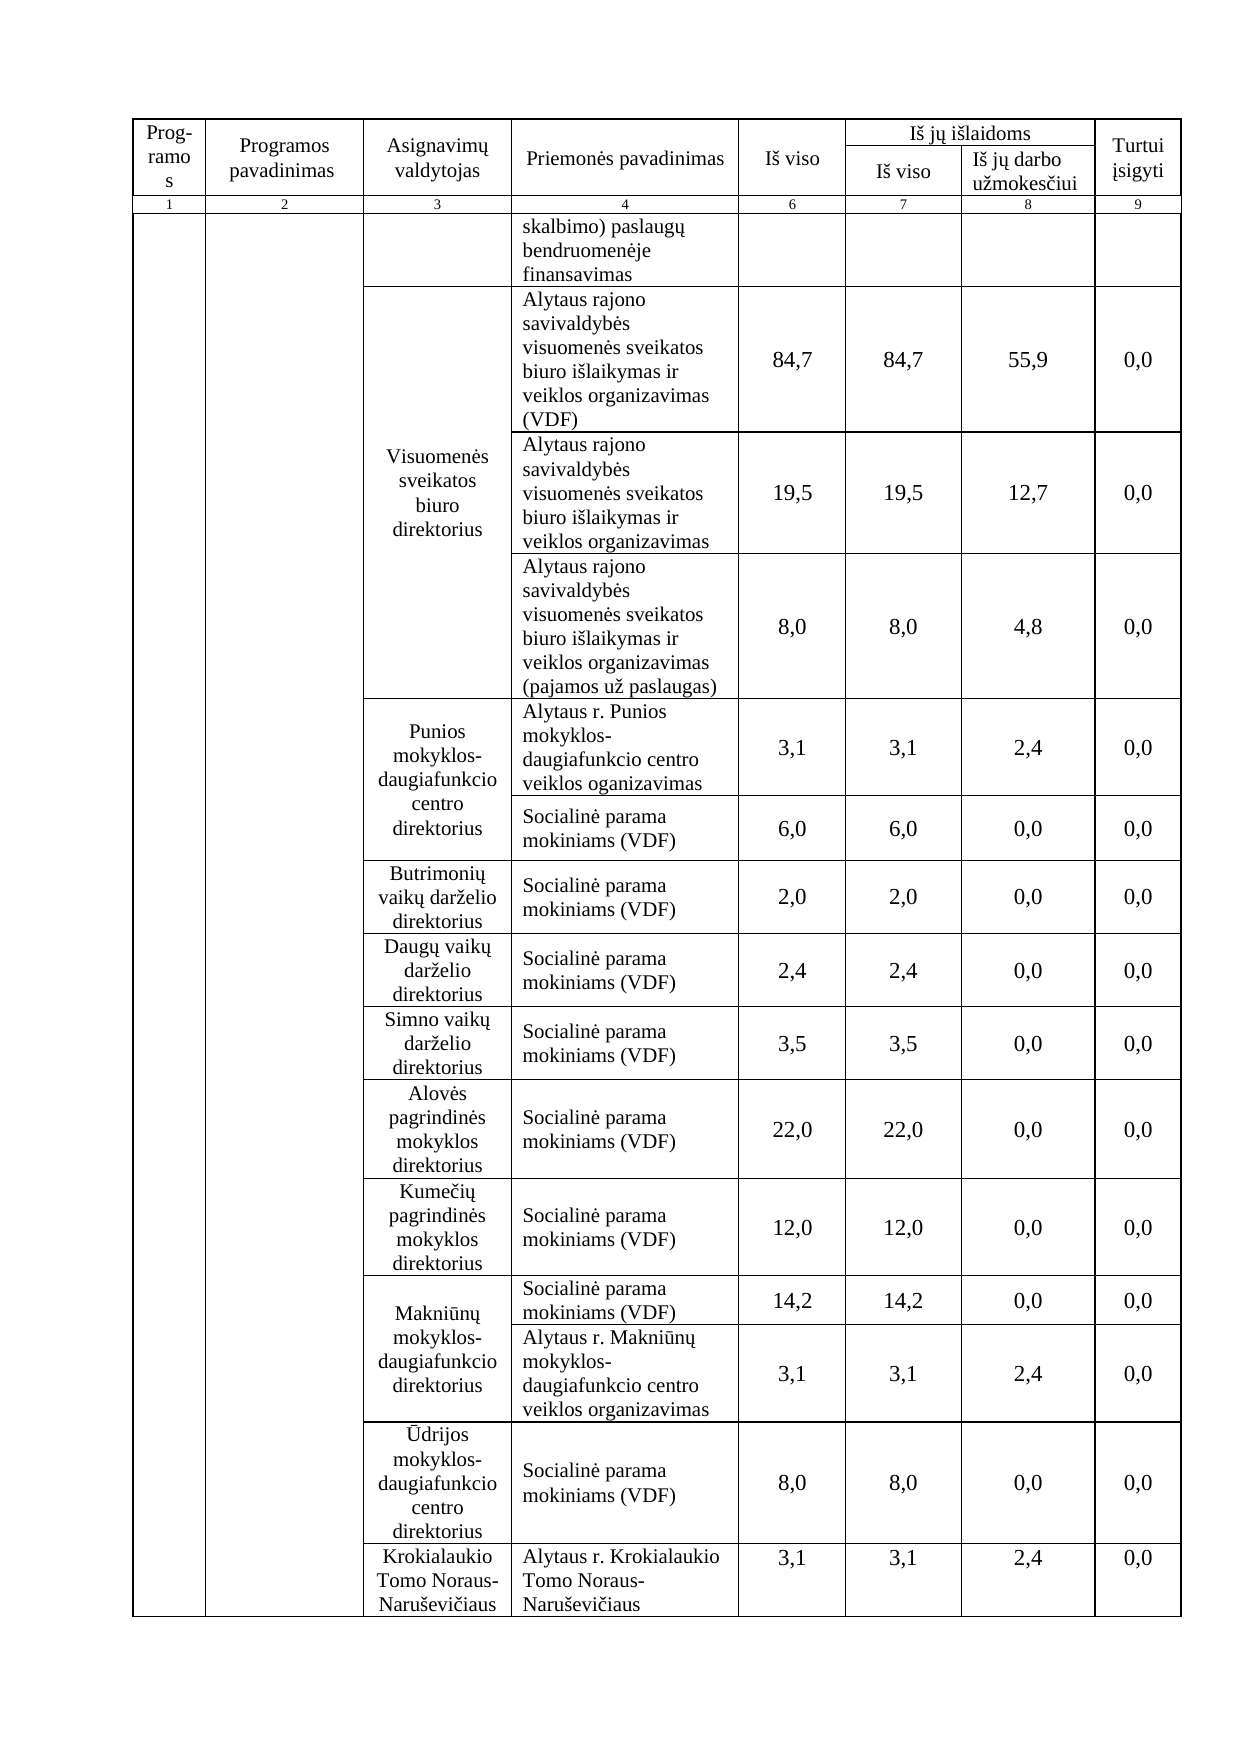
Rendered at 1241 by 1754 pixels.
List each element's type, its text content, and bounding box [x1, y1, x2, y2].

table_cell 22,0 [739, 1080, 845, 1178]
table_cell [1096, 214, 1180, 286]
table_cell 0,0 [1096, 1423, 1180, 1543]
table_cell Alytaus rajono savivaldybės visuomenės sveikatos biuro išlaikymas ir veiklos organizavimas (pajamos už paslaugas) [512, 554, 738, 698]
table_cell Alytaus rajono savivaldybės visuomenės sveikatos biuro išlaikymas ir veiklos organizavimas (VDF) [512, 287, 738, 431]
table_cell Socialinė parama mokiniams (VDF) [512, 1423, 738, 1543]
table_cell skalbimo) paslaugų bendruomenėje finansavimas [512, 214, 738, 286]
table_cell 19,5 [739, 433, 845, 553]
table_cell 8,0 [739, 554, 845, 698]
table_cell 12,0 [739, 1179, 845, 1275]
table_cell [134, 214, 205, 1616]
table_cell 2,0 [739, 861, 845, 933]
table_cell [206, 214, 363, 1616]
table_header Iš viso [739, 120, 845, 195]
table_cell 0,0 [962, 1276, 1094, 1324]
table_cell Makniūnų mokyklos-daugiafunkcio direktorius [364, 1276, 511, 1421]
table_cell 2 [206, 196, 363, 213]
table_cell 0,0 [1096, 554, 1180, 698]
table_header Iš jų išlaidoms [846, 120, 1094, 145]
table_cell 9 [1096, 196, 1181, 213]
table_cell 8,0 [739, 1423, 845, 1543]
table_header Asignavimų valdytojas [364, 120, 511, 195]
table_cell 0,0 [962, 1179, 1094, 1275]
table_cell [962, 214, 1094, 286]
table_cell 2,4 [962, 1325, 1094, 1421]
table_cell 0,0 [1096, 934, 1180, 1006]
table_cell 8,0 [846, 554, 961, 698]
table_cell [739, 214, 845, 286]
table_cell 3,1 [846, 699, 961, 795]
table_cell Ūdrijos mokyklos-daugiafunkcio centro direktorius [364, 1423, 511, 1543]
table_cell 84,7 [739, 287, 845, 431]
table_cell 3,5 [739, 1007, 845, 1079]
table_cell 2,4 [739, 934, 845, 1006]
table_cell 0,0 [1096, 1544, 1180, 1616]
table_cell 0,0 [962, 861, 1094, 933]
table_cell 22,0 [846, 1080, 961, 1178]
table_cell 0,0 [1096, 1179, 1180, 1275]
table_cell [364, 214, 511, 286]
table_cell Alovės pagrindinės mokyklos direktorius [364, 1080, 511, 1178]
table_cell 0,0 [1096, 287, 1180, 431]
table_cell Punios mokyklos-daugiafunkcio centro direktorius [364, 699, 511, 859]
table_cell 0,0 [1096, 1325, 1180, 1421]
table_cell 12,7 [962, 433, 1094, 553]
table_cell 0,0 [1096, 796, 1180, 859]
table_cell 3,1 [739, 1325, 845, 1421]
table_cell Butrimonių vaikų darželio direktorius [364, 861, 511, 933]
table_cell Iš jų darbo užmokesčiui [962, 146, 1094, 195]
table_cell 3,1 [846, 1544, 961, 1616]
table_cell Iš viso [846, 146, 961, 195]
table_cell Krokialaukio Tomo Noraus-Naruševičiaus [364, 1544, 511, 1616]
table_cell Socialinė parama mokiniams (VDF) [512, 1080, 738, 1178]
table_cell Daugų vaikų darželio direktorius [364, 934, 511, 1006]
table_cell 3 [364, 196, 511, 213]
table_cell Alytaus rajono savivaldybės visuomenės sveikatos biuro išlaikymas ir veiklos organizavimas [512, 433, 738, 553]
table_cell Socialinė parama mokiniams (VDF) [512, 1276, 738, 1324]
table_cell Visuomenės sveikatos biuro direktorius [364, 287, 511, 698]
table_cell Socialinė parama mokiniams (VDF) [512, 1007, 738, 1079]
table_cell 8 [962, 196, 1094, 213]
table_cell Simno vaikų darželio direktorius [364, 1007, 511, 1079]
table_cell 6,0 [739, 796, 845, 859]
table_cell 2,4 [846, 934, 961, 1006]
table_cell 0,0 [962, 1423, 1094, 1543]
table_cell Socialinė parama mokiniams (VDF) [512, 796, 738, 859]
table_cell 6 [739, 196, 845, 213]
table_cell 3,5 [846, 1007, 961, 1079]
table_cell 0,0 [962, 1080, 1094, 1178]
table_cell 4,8 [962, 554, 1094, 698]
table_cell 19,5 [846, 433, 961, 553]
table_cell Socialinė parama mokiniams (VDF) [512, 1179, 738, 1275]
table_cell 3,1 [846, 1325, 961, 1421]
table_cell 0,0 [1096, 1007, 1180, 1079]
table_cell 6,0 [846, 796, 961, 859]
table_cell 12,0 [846, 1179, 961, 1275]
table_cell 14,2 [739, 1276, 845, 1324]
table_cell 2,4 [962, 699, 1094, 795]
table_cell 3,1 [739, 1544, 845, 1616]
table_cell 3,1 [739, 699, 845, 795]
table_cell 0,0 [1096, 1276, 1180, 1324]
table_cell 4 [512, 196, 738, 213]
table_cell 7 [846, 196, 961, 213]
table_header Priemonės pavadinimas [512, 120, 738, 195]
table_cell Kumečių pagrindinės mokyklos direktorius [364, 1179, 511, 1275]
table_cell 84,7 [846, 287, 961, 431]
table_cell 2,0 [846, 861, 961, 933]
table_cell Socialinė parama mokiniams (VDF) [512, 934, 738, 1006]
table_cell 8,0 [846, 1423, 961, 1543]
table_cell 0,0 [1096, 861, 1180, 933]
table_header Programos pavadinimas [206, 120, 363, 195]
table_cell 0,0 [1096, 1080, 1180, 1178]
table_cell Alytaus r. Makniūnų mokyklos-daugiafunkcio centro veiklos organizavimas [512, 1325, 738, 1421]
table_cell [846, 214, 961, 286]
table_header Turtui įsigyti [1096, 120, 1180, 195]
table_cell 1 [133, 196, 205, 213]
table_cell Socialinė parama mokiniams (VDF) [512, 861, 738, 933]
table_cell 0,0 [962, 796, 1094, 859]
table_cell Alytaus r. Punios mokyklos-daugiafunkcio centro veiklos oganizavimas [512, 699, 738, 795]
table_cell 0,0 [962, 934, 1094, 1006]
table_cell Alytaus r. Krokialaukio Tomo Noraus-Naruševičiaus [512, 1544, 738, 1616]
table_cell 0,0 [962, 1007, 1094, 1079]
table_cell 14,2 [846, 1276, 961, 1324]
table_header Prog-ramos kodas [134, 120, 205, 195]
table_cell 0,0 [1096, 699, 1180, 795]
table_cell 55,9 [962, 287, 1094, 431]
table_cell 2,4 [962, 1544, 1094, 1616]
table_cell 0,0 [1096, 433, 1180, 553]
